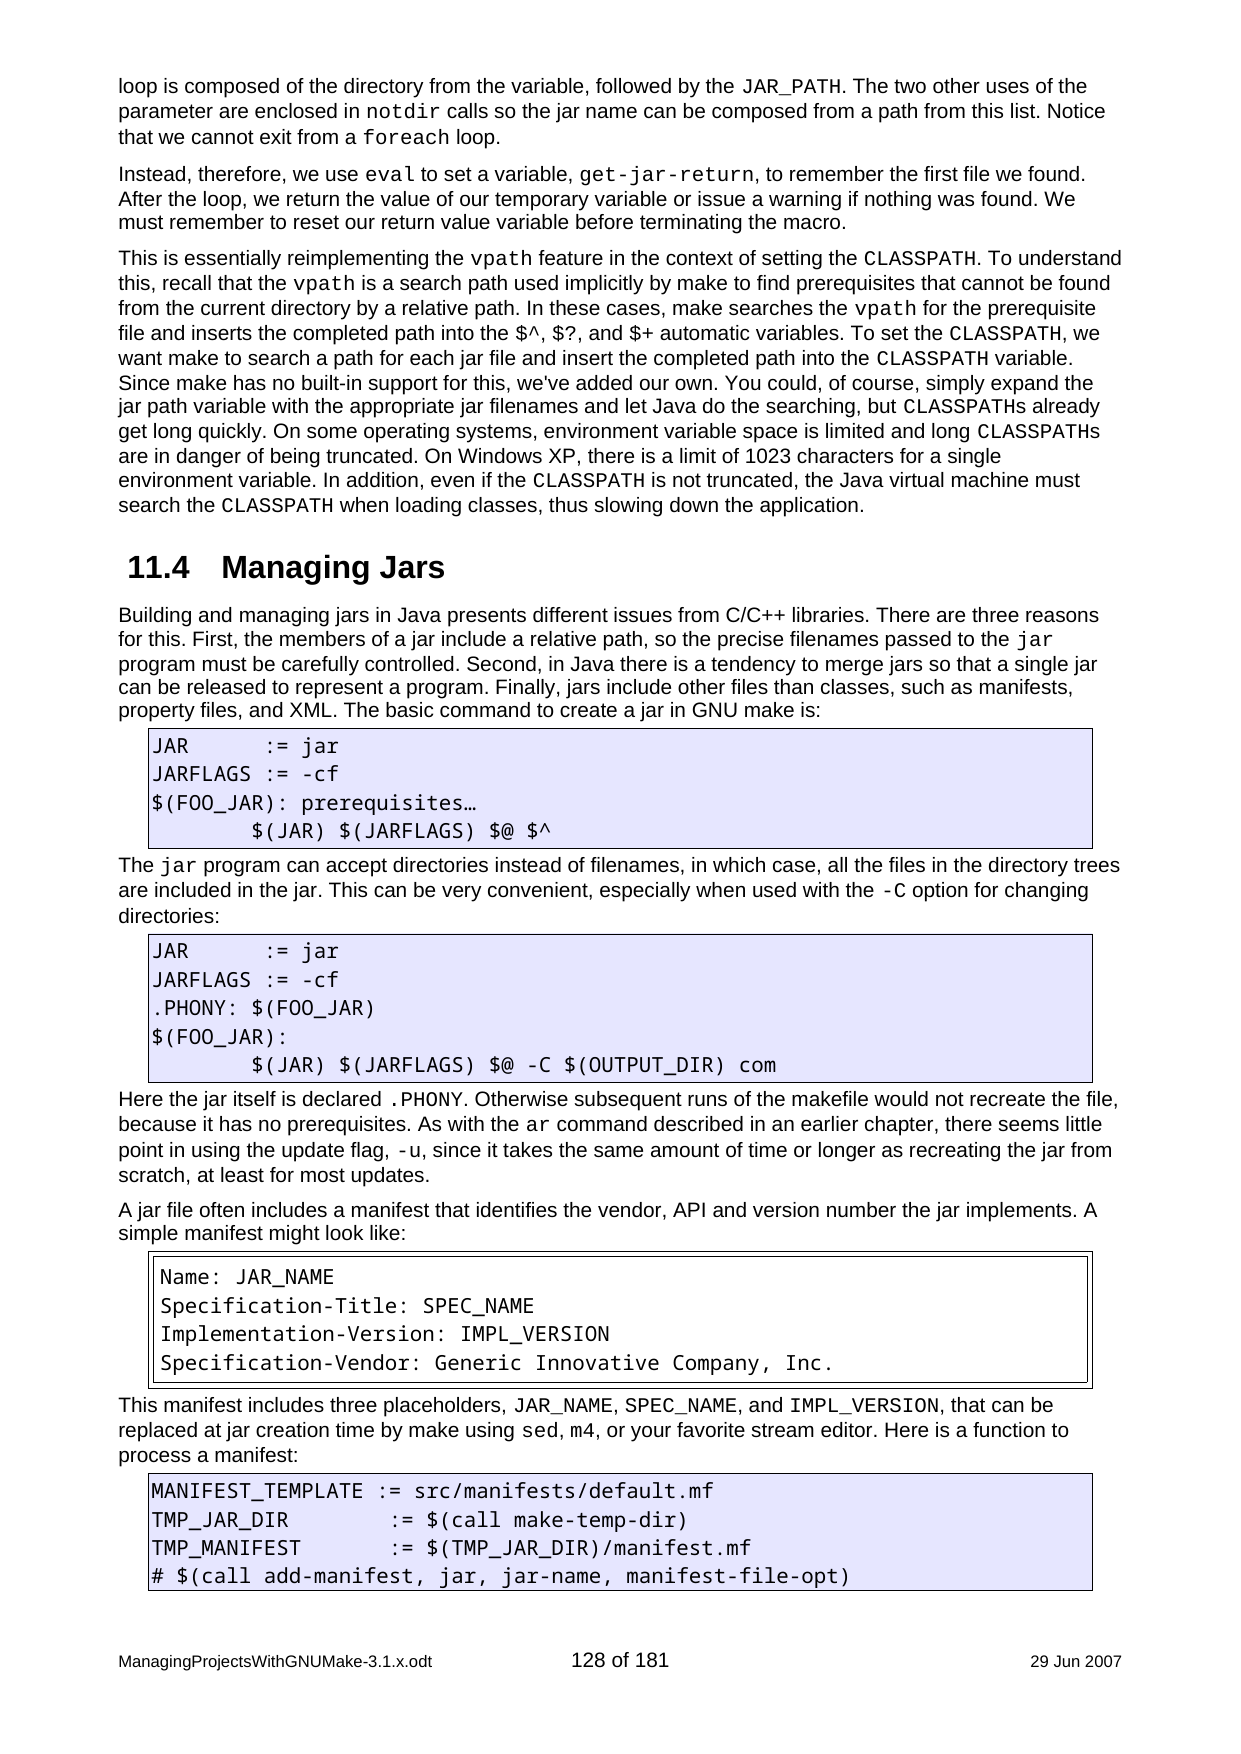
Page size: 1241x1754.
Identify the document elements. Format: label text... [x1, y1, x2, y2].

text Specification-Title: SPEC_NAME [154, 1279, 1087, 1308]
text Instead, therefore, we use eval to set a variable, get-jar-return, to remember the first file we found. After the loop, we return the value of our temporary variable or issue a warning if nothing was found. We must remember to reset our return value variable before terminating the macro. [118, 162, 1122, 234]
text JAR := jar [149, 729, 1092, 756]
text This manifest includes three placeholders, JAR_NAME, SPEC_NAME, and IMPL_VERSION, that can be replaced at jar creation time by make using sed, m4, or your favorite stream editor. Here is a function to process a manifest: [118, 1394, 1122, 1467]
text Implementation-Version: IMPL_VERSION [154, 1308, 1087, 1336]
text Specification-Vendor: Generic Innovative Company, Inc. [149, 1336, 1092, 1388]
text # $(call add-manifest, jar, jar-name, manifest-file-opt) [149, 1558, 1092, 1590]
text Building and managing jars in Java presents different issues from C/C++ libraries. There are three reasons for this. First, the members of a jar include a relative path, so the precise filenames passed to the jar program must be carefully controlled. Second, in Java there is a tendency to merge jars so that a single jar can be released to represent a program. Finally, jars include other files than classes, such as manifests, property files, and XML. The basic command to create a jar in GNU make is: [118, 604, 1122, 722]
text loop is composed of the directory from the variable, followed by the JAR_PATH. The two other uses of the parameter are enclosed in notdir calls so the jar name can be composed from a path from this list. Notice that we cannot exit from a foreach loop. [118, 75, 1122, 150]
text JARFLAGS := -cf [149, 756, 1092, 785]
text $(FOO_JAR): [149, 1019, 1092, 1047]
text $(JAR) $(JARFLAGS) $@ -C $(OUTPUT_DIR) com [149, 1047, 1092, 1082]
text .PHONY: $(FOO_JAR) [149, 990, 1092, 1019]
text Here the jar itself is declared .PHONY. Otherwise subsequent runs of the makefile would not recreate the file, because it has no prerequisites. As with the ar command described in an earlier chapter, there seems little point in using the update flag, -u, since it takes the same amount of time or longer as recreating the jar from scratch, at least for most updates. [118, 1088, 1122, 1186]
subtitle Managing Jars [118, 549, 1122, 585]
text $(JAR) $(JARFLAGS) $@ $^ [149, 813, 1092, 848]
text A jar file often includes a manifest that identifies the vendor, API and version number the jar implements. A simple manifest might look like: [118, 1198, 1122, 1245]
text Name: JAR_NAME [149, 1252, 1092, 1279]
text TMP_MANIFEST := $(TMP_JAR_DIR)/manifest.mf [149, 1530, 1092, 1558]
text TMP_JAR_DIR := $(call make-temp-dir) [149, 1502, 1092, 1530]
text JAR := jar [149, 935, 1092, 962]
text The jar program can accept directories instead of filenames, in which case, all the files in the directory trees are included in the jar. This can be very convenient, especially when used with the -C option for changing directories: [118, 854, 1122, 927]
text JARFLAGS := -cf [149, 962, 1092, 990]
text This is essentially reimplementing the vpath feature in the context of setting the CLASSPATH. To understand this, recall that the vpath is a search path used implicitly by make to find prerequisites that cannot be found from the current directory by a relative path. In these cases, make searches the vpath for the prerequisite file and inserts the completed path into the $^, $?, and $+ automatic variables. To set the CLASSPATH, we want make to search a path for each jar file and insert the completed path into the CLASSPATH variable. Since make has no built-in support for this, we've added our own. You could, of course, simply expand the jar path variable with the appropriate jar filenames and let Java do the searching, but CLASSPATHs already get long quickly. On some operating systems, environment variable space is limited and long CLASSPATHs are in danger of being truncated. On Windows XP, there is a limit of 1023 characters for a single environment variable. In addition, even if the CLASSPATH is not truncated, the Java virtual machine must search the CLASSPATH when loading classes, thus slowing down the application. [118, 246, 1122, 518]
text MANIFEST_TEMPLATE := src/manifests/default.mf [149, 1474, 1092, 1502]
text $(FOO_JAR): prerequisites… [149, 785, 1092, 813]
